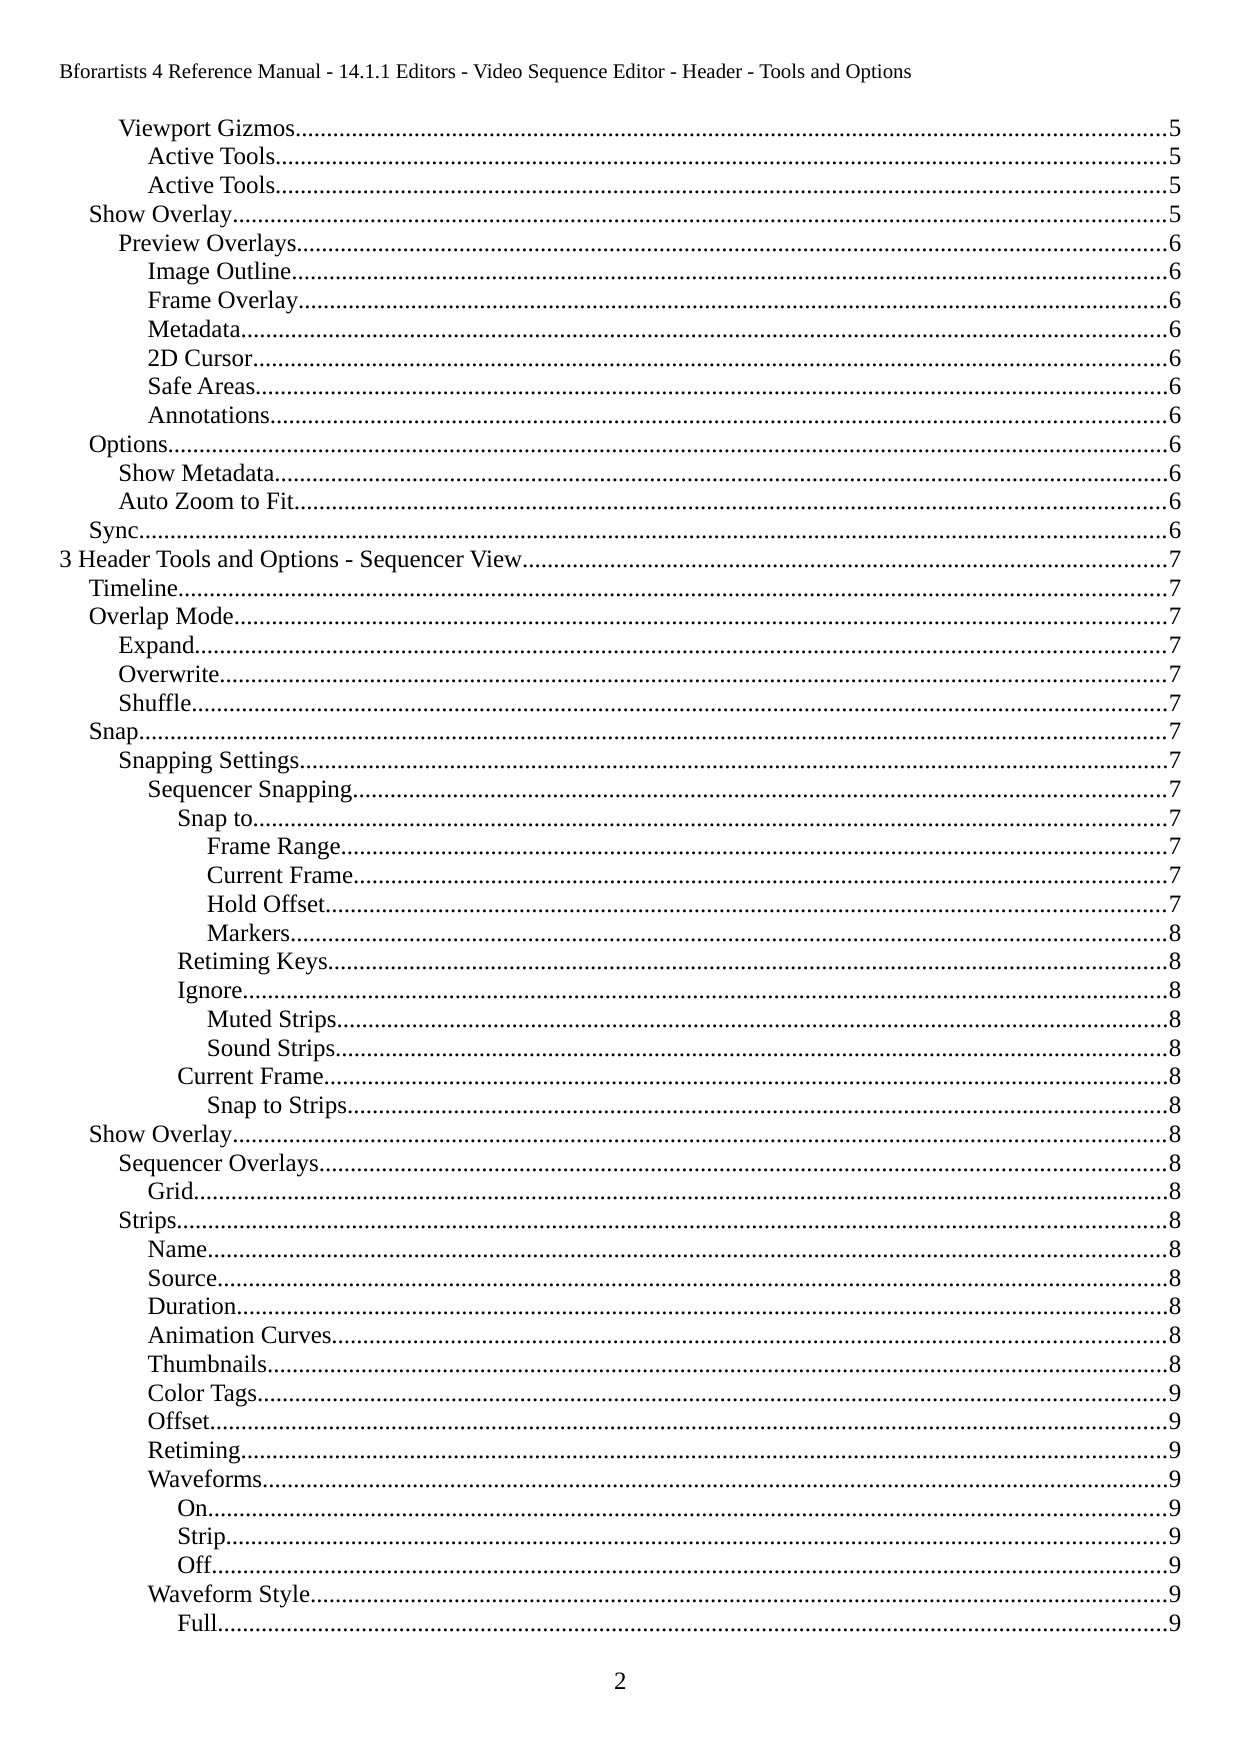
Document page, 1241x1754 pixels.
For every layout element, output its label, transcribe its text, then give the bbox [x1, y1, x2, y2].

text Full 9 [177, 1608, 1181, 1636]
text Source 8 [147, 1263, 1181, 1291]
text Show Overlay 5 [88, 199, 1181, 228]
text Metadata 6 [147, 314, 1181, 343]
text Timeline 7 [88, 573, 1181, 601]
text Offset 9 [147, 1406, 1181, 1435]
text Retiming Keys 8 [177, 946, 1181, 975]
text On 9 [177, 1493, 1181, 1521]
text 2D Cursor 6 [147, 343, 1181, 371]
text Annotations 6 [147, 400, 1181, 429]
text Waveforms 9 [147, 1464, 1181, 1493]
text Retiming 9 [147, 1435, 1181, 1464]
text Active Tools 5 [147, 141, 1181, 170]
text Shuffle 7 [118, 688, 1181, 716]
text Duration 8 [147, 1291, 1181, 1320]
text Snapping Settings 7 [118, 745, 1181, 774]
text Thumbnails 8 [147, 1349, 1181, 1378]
text Viewport Gizmos 5 [118, 113, 1181, 141]
text Safe Areas 6 [147, 371, 1181, 400]
text Options 6 [88, 429, 1181, 458]
text Show Metadata 6 [118, 458, 1181, 486]
text Frame Overlay 6 [147, 285, 1181, 314]
text Active Tools 5 [147, 170, 1181, 199]
text Current Frame 7 [207, 860, 1181, 889]
text Expand 7 [118, 630, 1181, 659]
text Muted Strips 8 [207, 1004, 1181, 1033]
text 3 Header Tools and Options - Sequencer View 7 [59, 544, 1181, 573]
text Grid 8 [147, 1176, 1181, 1205]
text Off 9 [177, 1550, 1181, 1579]
text Snap to 7 [177, 803, 1181, 831]
text Snap 7 [88, 716, 1181, 745]
text Animation Curves 8 [147, 1320, 1181, 1349]
text Overlap Mode 7 [88, 601, 1181, 630]
text Snap to Strips 8 [207, 1090, 1181, 1119]
text Preview Overlays 6 [118, 228, 1181, 256]
text Name 8 [147, 1234, 1181, 1263]
text Current Frame 8 [177, 1061, 1181, 1090]
text Frame Range 7 [207, 831, 1181, 860]
text Sequencer Overlays 8 [118, 1148, 1181, 1176]
text Sync 6 [88, 515, 1181, 544]
text Image Outline 6 [147, 256, 1181, 285]
text Color Tags 9 [147, 1378, 1181, 1406]
text Auto Zoom to Fit 6 [118, 486, 1181, 515]
text Waveform Style 9 [147, 1579, 1181, 1608]
text Strips 8 [118, 1205, 1181, 1234]
text Sound Strips 8 [207, 1033, 1181, 1061]
text Overwrite 7 [118, 659, 1181, 688]
text Ignore 8 [177, 975, 1181, 1004]
text Sequencer Snapping 7 [147, 774, 1181, 803]
text Markers 8 [207, 918, 1181, 946]
text Show Overlay 8 [88, 1119, 1181, 1148]
text Strip 9 [177, 1521, 1181, 1550]
text Hold Offset 7 [207, 889, 1181, 918]
